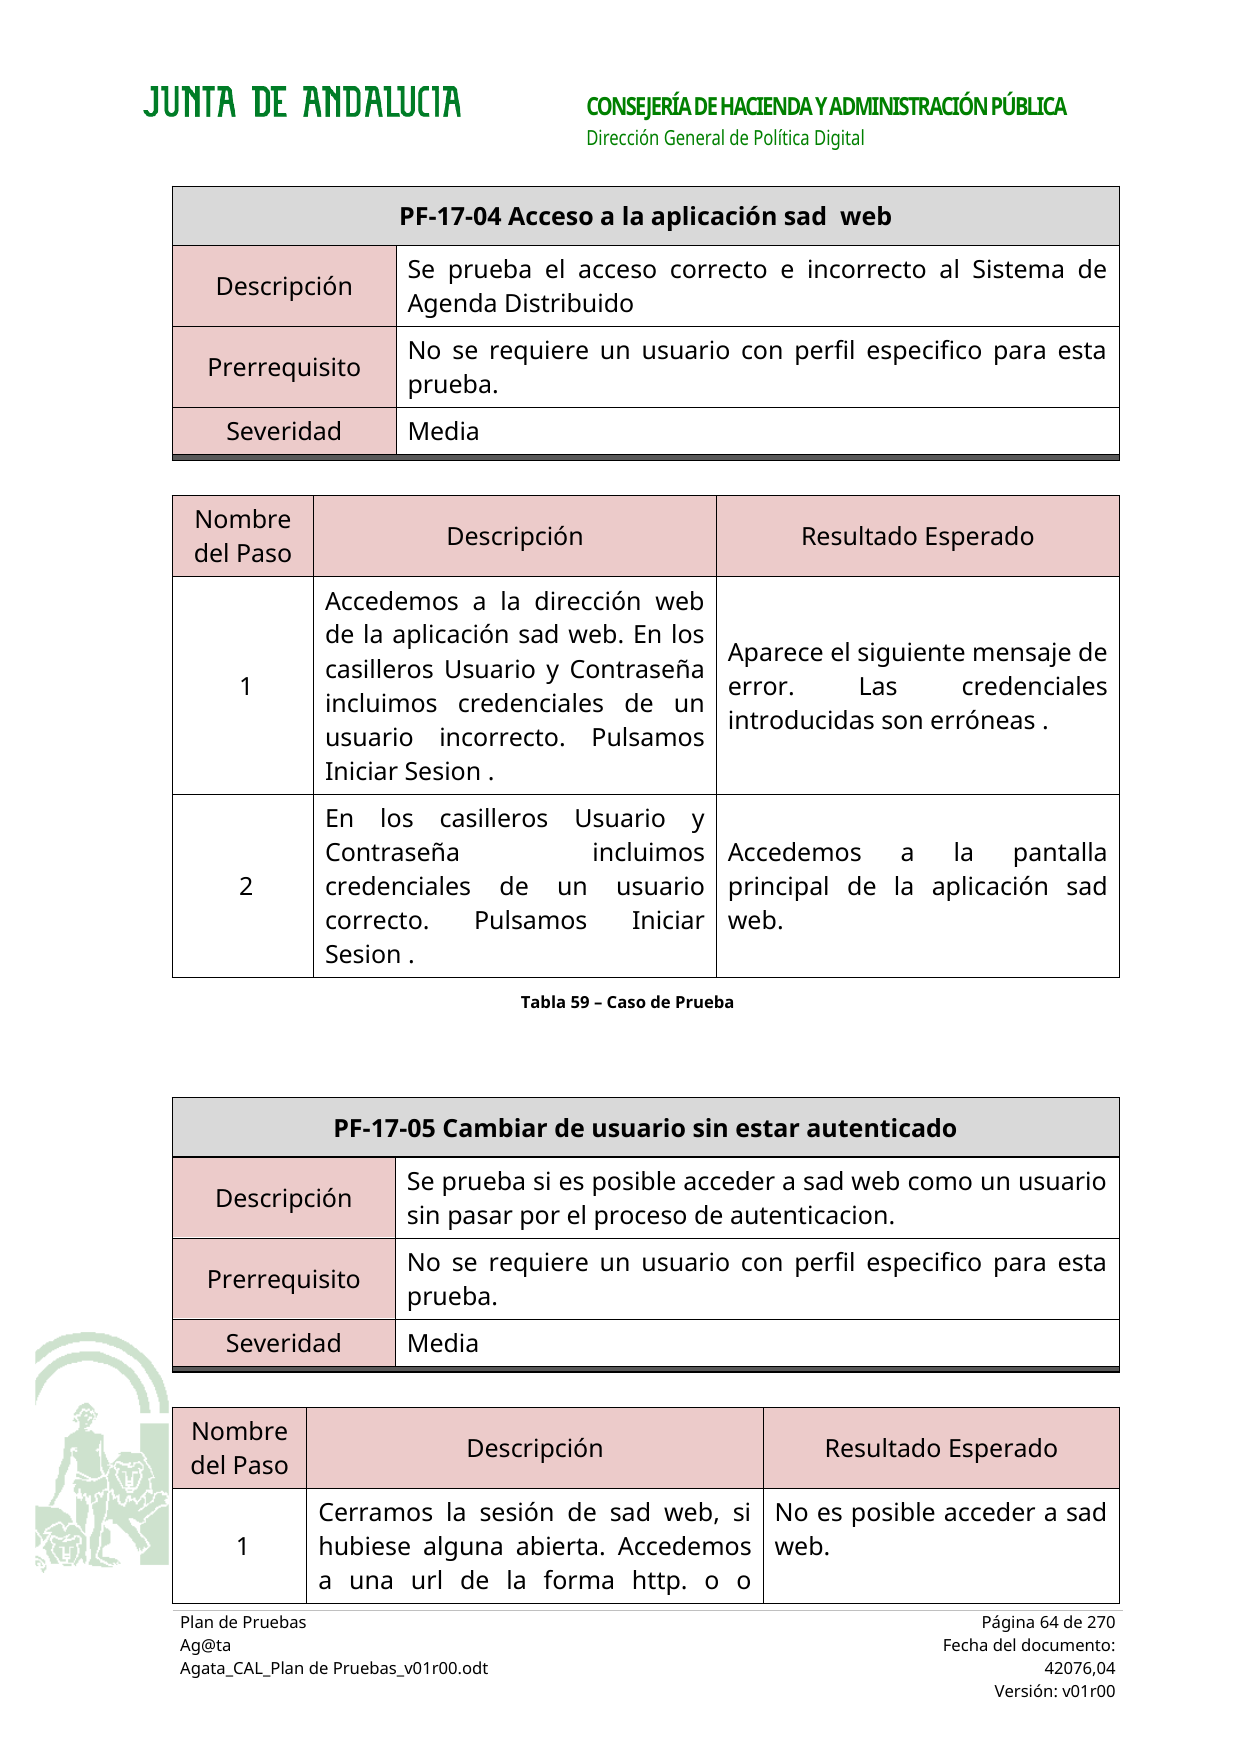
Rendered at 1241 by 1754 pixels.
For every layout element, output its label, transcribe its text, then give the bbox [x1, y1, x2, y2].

table_cell Accedemos a la dirección web de la aplicación sad web. En los casilleros Usuario y Contraseña incluimos credenciales de un usuario incorrecto. Pulsamos Iniciar Sesion . [314, 577, 716, 793]
table_cell Media [396, 1320, 1119, 1366]
table_header Descripción [307, 1408, 763, 1488]
table_cell Accedemos a la pantalla principal de la aplicación sad web. [717, 795, 1119, 977]
picture [143, 86, 461, 117]
table_cell [173, 1367, 1119, 1371]
table_cell No es posible acceder a sad web. [764, 1489, 1119, 1603]
table_cell 2 [173, 795, 313, 977]
table_header Resultado Esperado [764, 1408, 1119, 1488]
table_cell Cerramos la sesión de sad web, si hubiese alguna abierta. Accedemos a una url de la forma http. o o [307, 1489, 763, 1603]
table_cell En los casilleros Usuario y Contraseña incluimos credenciales de un usuario correcto. Pulsamos Iniciar Sesion . [314, 795, 716, 977]
table_cell Se prueba si es posible acceder a sad web como un usuario sin pasar por el proceso de autenticacion. [396, 1158, 1119, 1237]
table_cell 1 [173, 577, 313, 793]
table_header PF-17-05 Cambiar de usuario sin estar autenticado [173, 1098, 1119, 1156]
table_cell No se requiere un usuario con perfil especifico para esta prueba. [397, 327, 1119, 407]
table_cell [173, 455, 1119, 460]
table_header Resultado Esperado [717, 496, 1119, 576]
table_cell No se requiere un usuario con perfil especifico para esta prueba. [396, 1239, 1119, 1318]
table_cell Descripción [173, 246, 396, 326]
table_cell Se prueba el acceso correcto e incorrecto al Sistema de Agenda Distribuido [397, 246, 1119, 326]
table_header PF-17-04 Acceso a la aplicación sad web [173, 187, 1119, 245]
table_cell Prerrequisito [173, 327, 396, 407]
table_header Descripción [314, 496, 716, 576]
table_cell Severidad [173, 408, 396, 454]
table_header Nombre del Paso [173, 1408, 306, 1488]
table_cell Severidad [173, 1320, 395, 1366]
table_cell Media [397, 408, 1119, 454]
table_cell Prerrequisito [173, 1239, 395, 1318]
table_cell Descripción [173, 1158, 395, 1237]
text Tabla 59 – Caso de Prueba [148, 990, 1107, 1013]
table_header Nombre del Paso [173, 496, 313, 576]
table_cell 1 [173, 1489, 306, 1603]
table_cell Aparece el siguiente mensaje de error. Las credenciales introducidas son erróneas . [717, 577, 1119, 793]
